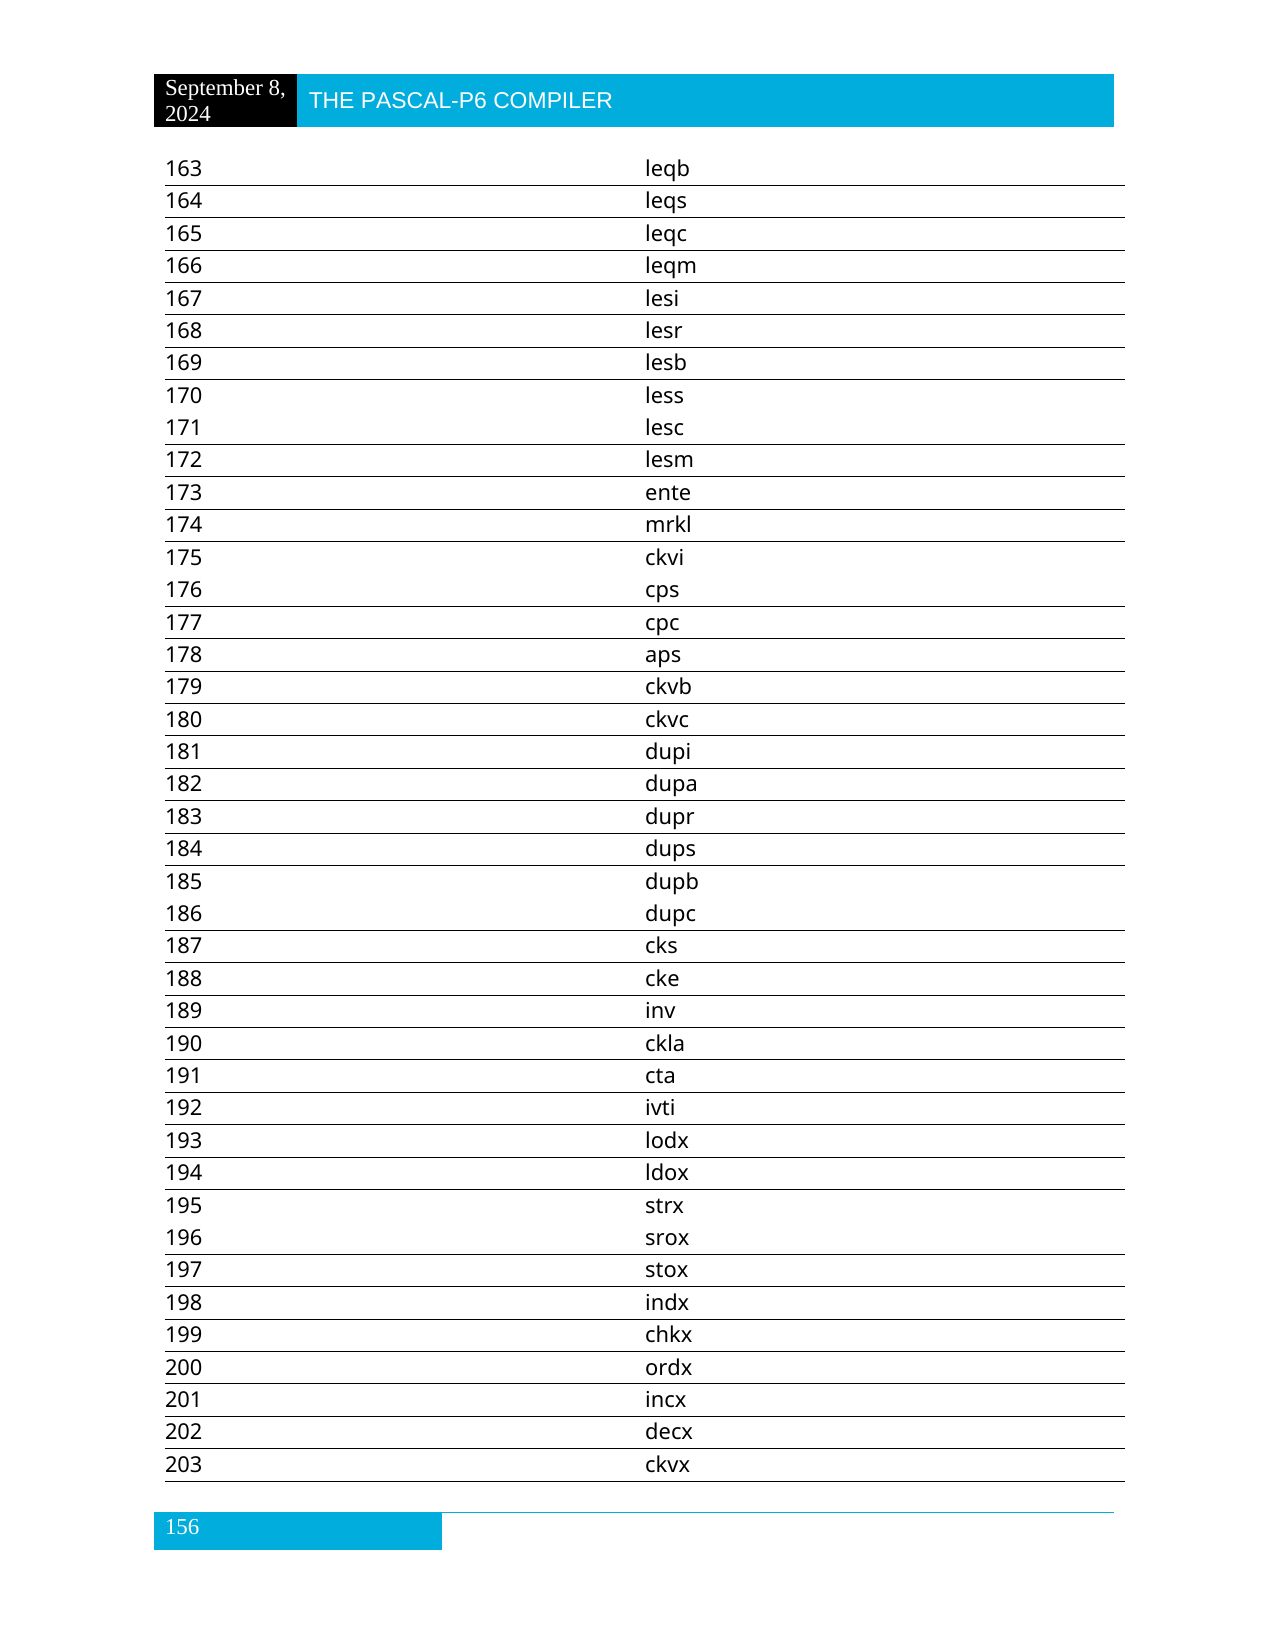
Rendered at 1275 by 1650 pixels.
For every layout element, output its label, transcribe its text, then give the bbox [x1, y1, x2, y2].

table_cell aps [645, 639, 1125, 671]
table_cell 166 [165, 251, 645, 282]
table_cell 172 [165, 445, 645, 476]
table_cell ordx [645, 1352, 1125, 1383]
table_cell stox [645, 1255, 1125, 1286]
table_cell ckvi [645, 542, 1125, 574]
table_cell 202 [165, 1417, 645, 1448]
table_cell leqs [645, 186, 1125, 217]
table_cell 185 [165, 866, 645, 898]
table_cell dupb [645, 866, 1125, 898]
table_cell 168 [165, 315, 645, 347]
table_cell 179 [165, 672, 645, 703]
table_cell 197 [165, 1255, 645, 1286]
table_cell 170 [165, 380, 645, 412]
table_cell lesi [645, 283, 1125, 314]
table_cell 189 [165, 996, 645, 1027]
table_cell cps [645, 574, 1125, 606]
table_cell 176 [165, 574, 645, 606]
table_cell incx [645, 1384, 1125, 1416]
table_cell 199 [165, 1320, 645, 1351]
table_cell 183 [165, 801, 645, 833]
table_cell 186 [165, 898, 645, 930]
table_cell cpc [645, 607, 1125, 638]
table_cell cta [645, 1060, 1125, 1092]
table_cell ldox [645, 1158, 1125, 1189]
table_cell 201 [165, 1384, 645, 1416]
table_cell leqc [645, 218, 1125, 250]
table_cell 184 [165, 834, 645, 865]
table_cell lesc [645, 412, 1125, 444]
table_cell 173 [165, 477, 645, 509]
table_cell 200 [165, 1352, 645, 1383]
table_cell 181 [165, 736, 645, 768]
table_cell 171 [165, 412, 645, 444]
table_cell ckla [645, 1028, 1125, 1059]
table_cell mrkl [645, 510, 1125, 541]
table_cell 175 [165, 542, 645, 574]
table_cell lesr [645, 315, 1125, 347]
table_cell inv [645, 996, 1125, 1027]
table_cell 191 [165, 1060, 645, 1092]
table_cell 178 [165, 639, 645, 671]
table_cell strx [645, 1190, 1125, 1222]
table_cell ckvx [645, 1449, 1125, 1481]
table_cell cks [645, 931, 1125, 962]
table_cell less [645, 380, 1125, 412]
table_cell dups [645, 834, 1125, 865]
table_cell srox [645, 1222, 1125, 1254]
table_cell 203 [165, 1449, 645, 1481]
table_cell cke [645, 963, 1125, 995]
table_cell 165 [165, 218, 645, 250]
table_cell ente [645, 477, 1125, 509]
table_cell dupi [645, 736, 1125, 768]
table_cell 177 [165, 607, 645, 638]
table_cell ckvb [645, 672, 1125, 703]
table_cell dupc [645, 898, 1125, 930]
table_cell 193 [165, 1125, 645, 1157]
table_cell 182 [165, 769, 645, 800]
table_cell 192 [165, 1093, 645, 1124]
table_cell 169 [165, 348, 645, 379]
table_cell 190 [165, 1028, 645, 1059]
table_cell 174 [165, 510, 645, 541]
table_cell 187 [165, 931, 645, 962]
table_cell 195 [165, 1190, 645, 1222]
table_cell dupr [645, 801, 1125, 833]
table_cell 164 [165, 186, 645, 217]
table_cell leqb [645, 153, 1125, 185]
table_cell chkx [645, 1320, 1125, 1351]
table_cell 198 [165, 1287, 645, 1319]
table_cell 180 [165, 704, 645, 735]
table_cell 188 [165, 963, 645, 995]
table_cell leqm [645, 251, 1125, 282]
table_cell lesb [645, 348, 1125, 379]
table_cell 194 [165, 1158, 645, 1189]
table_cell ivti [645, 1093, 1125, 1124]
table_cell ckvc [645, 704, 1125, 735]
table_cell 163 [165, 153, 645, 185]
table_cell decx [645, 1417, 1125, 1448]
table_cell 196 [165, 1222, 645, 1254]
table_cell dupa [645, 769, 1125, 800]
table_cell lodx [645, 1125, 1125, 1157]
table_cell lesm [645, 445, 1125, 476]
table_cell indx [645, 1287, 1125, 1319]
table_cell 167 [165, 283, 645, 314]
